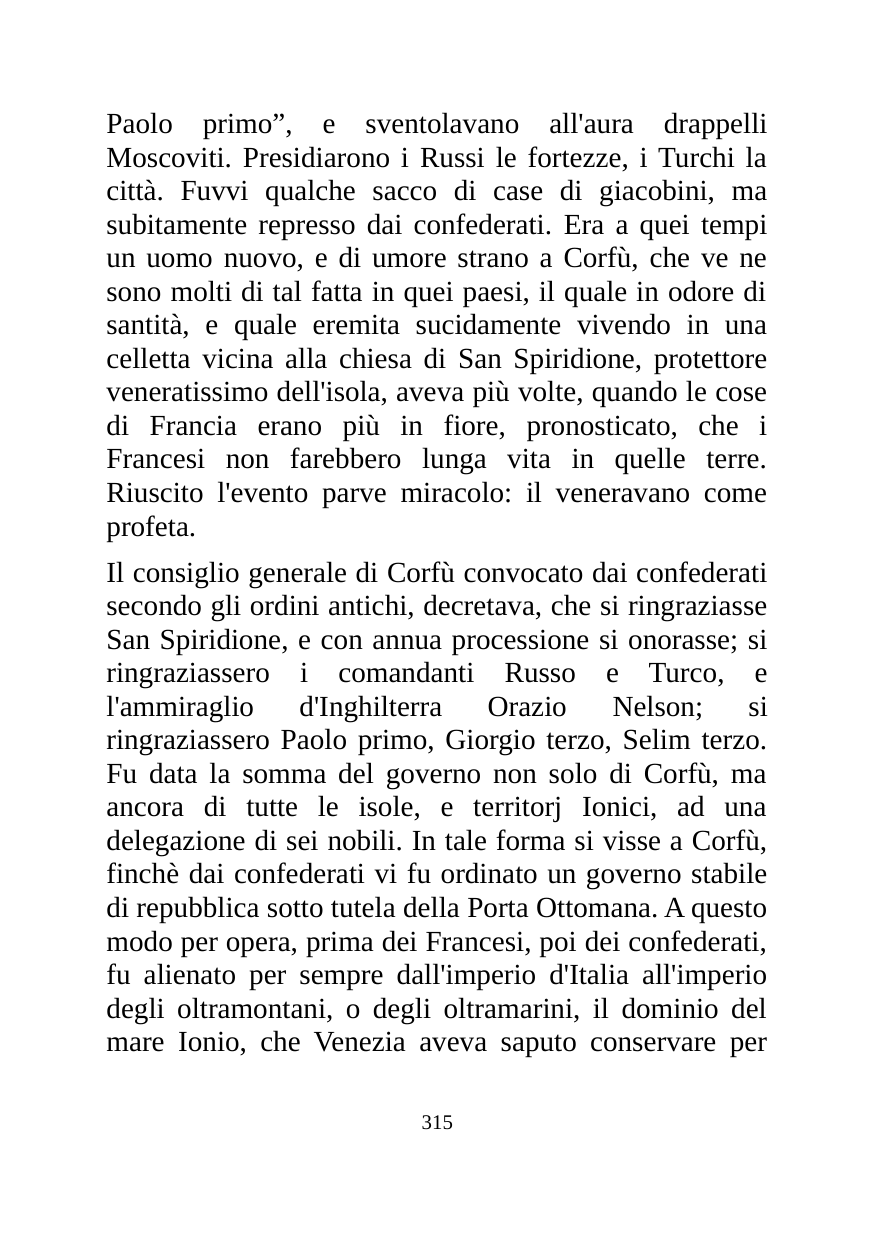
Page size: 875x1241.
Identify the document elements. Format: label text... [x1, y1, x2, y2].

text Il consiglio generale di Corfù convocato dai confederati secondo gli ordini antichi, decretava, che si ringraziasse San Spiridione, e con annua processione si onorasse; si ringraziassero i comandanti Russo e Turco, e l'ammiraglio d'Inghilterra Orazio Nelson; si ringraziassero Paolo primo, Giorgio terzo, Selim terzo. Fu data la somma del governo non solo di Corfù, ma ancora di tutte le isole, e territorj Ionici, ad una delegazione di sei nobili. In tale forma si visse a Corfù, finchè dai confederati vi fu ordinato un governo stabile di repubblica sotto tutela della Porta Ottomana. A questo modo per opera, prima dei Francesi, poi dei confederati, fu alienato per sempre dall'imperio d'Italia all'imperio degli oltramontani, o degli oltramarini, il dominio del mare Ionio, che Venezia aveva saputo conservare per [106, 555, 768, 1058]
text Paolo primo”, e sventolavano all'aura drappelli Moscoviti. Presidiarono i Russi le fortezze, i Turchi la città. Fuvvi qualche sacco di case di giacobini, ma subitamente represso dai confederati. Era a quei tempi un uomo nuovo, e di umore strano a Corfù, che ve ne sono molti di tal fatta in quei paesi, il quale in odore di santità, e quale eremita sucidamente vivendo in una celletta vicina alla chiesa di San Spiridione, protettore veneratissimo dell'isola, aveva più volte, quando le cose di Francia erano più in fiore, pronosticato, che i Francesi non farebbero lunga vita in quelle terre. Riuscito l'evento parve miracolo: il veneravano come profeta. [106, 106, 768, 542]
